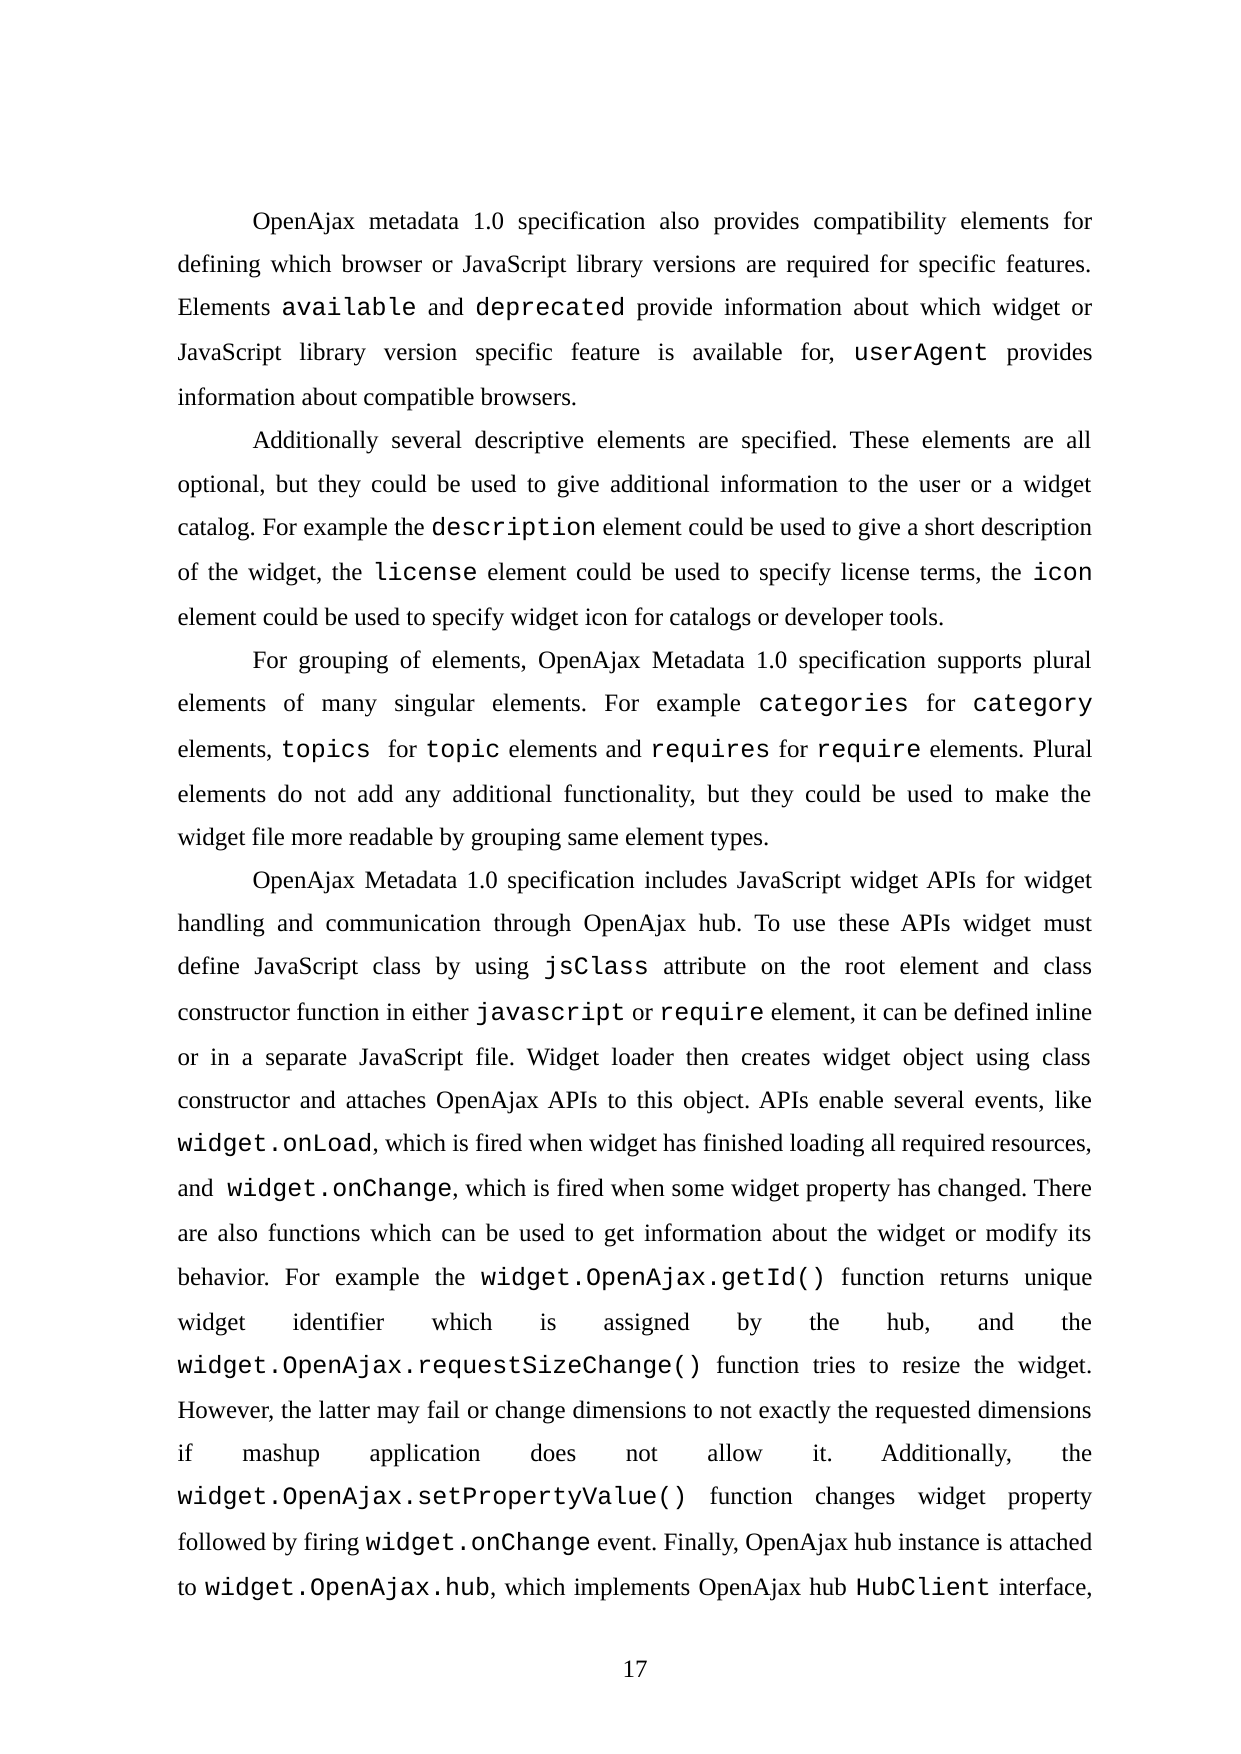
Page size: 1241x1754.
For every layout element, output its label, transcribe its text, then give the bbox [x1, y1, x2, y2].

text Additionally several descriptive elements are specified. These elements are all optional, but they could be used to give additional information to the user or a widget catalog. For example the description element could be used to give a short description of the widget, the license element could be used to specify license terms, the icon element could be used to specify widget icon for catalogs or developer tools. [177, 426, 1093, 631]
text OpenAjax Metadata 1.0 specification includes JavaScript widget APIs for widget handling and communication through OpenAjax hub. To use these APIs widget must define JavaScript class by using jsClass attribute on the root element and class constructor function in either javascript or require element, it can be defined inline or in a separate JavaScript file. Widget loader then creates widget object using class constructor and attaches OpenAjax APIs to this object. APIs enable several events, like widget.onLoad, which is fired when widget has finished loading all required resources, and widget.onChange, which is fired when some widget property has changed. There are also functions which can be used to get information about the widget or modify its behavior. For example the widget.OpenAjax.getId() function returns unique widget identifier which is assigned by the hub, and the widget.OpenAjax.requestSizeChange() function tries to resize the widget. However, the latter may fail or change dimensions to not exactly the requested dimensions if mashup application does not allow it. Additionally, the widget.OpenAjax.setPropertyValue() function changes widget property followed by firing widget.onChange event. Finally, OpenAjax hub instance is attached to widget.OpenAjax.hub, which implements OpenAjax hub HubClient interface, [177, 865, 1093, 1603]
text For grouping of elements, OpenAjax Metadata 1.0 specification supports plural elements of many singular elements. For example categories for category elements, topics for topic elements and requires for require elements. Plural elements do not add any additional functionality, but they could be used to make the widget file more readable by grouping same element types. [177, 645, 1093, 851]
text OpenAjax metadata 1.0 specification also provides compatibility elements for defining which browser or JavaScript library versions are required for specific features. Elements available and deprecated provide information about which widget or JavaScript library version specific feature is available for, userAgent provides information about compatible browsers. [177, 206, 1093, 411]
